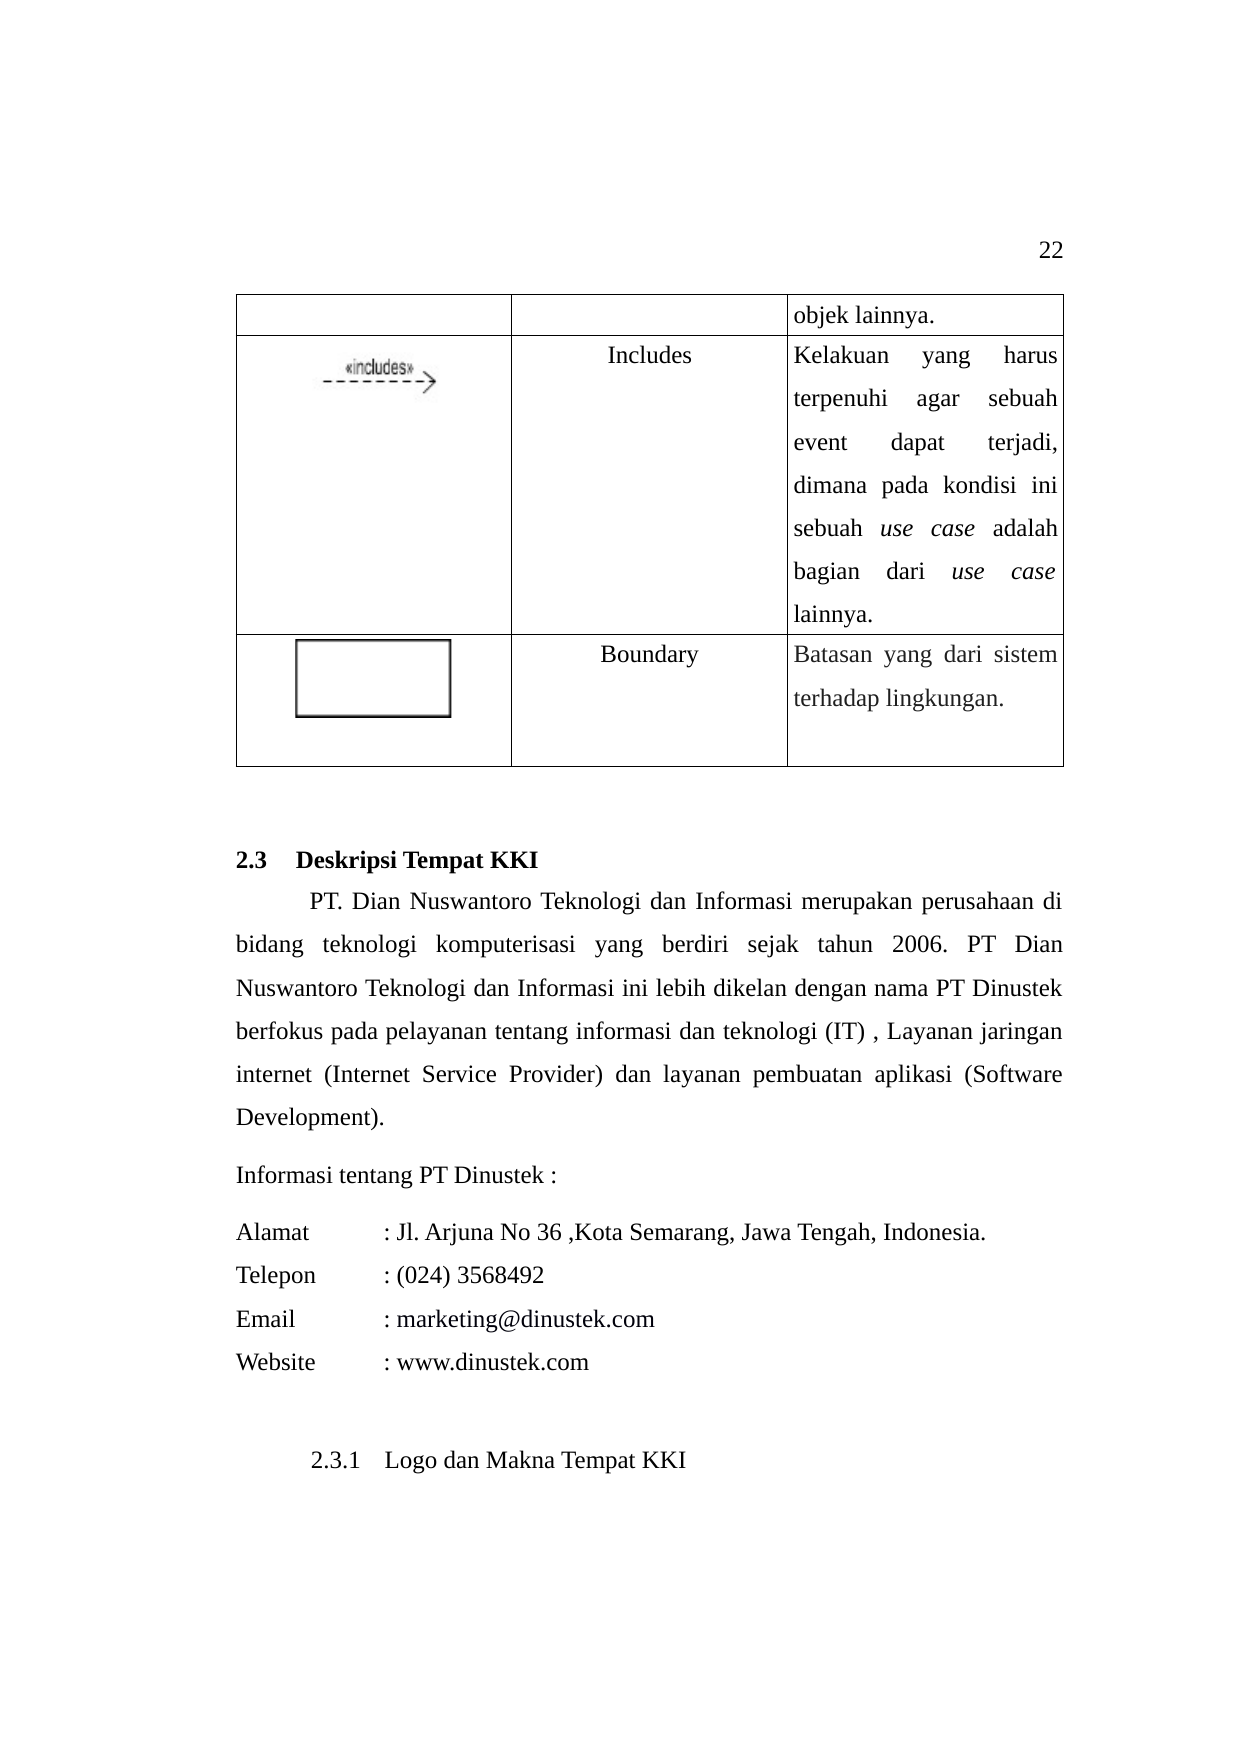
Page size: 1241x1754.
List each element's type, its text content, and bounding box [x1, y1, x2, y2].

table_cell objek lainnya. [788, 295, 1063, 334]
picture [300, 340, 447, 414]
text Informasi tentang PT Dinustek : [236, 1160, 1063, 1188]
table_cell Batasan yang dari sistem terhadap lingkungan. [788, 635, 1063, 766]
table_cell [237, 635, 511, 766]
table_cell [237, 295, 511, 334]
text Website : www.dinustek.com [236, 1347, 1063, 1376]
table_cell [512, 295, 787, 334]
picture [295, 639, 452, 718]
text Telepon : (024) 3568492 [236, 1261, 1063, 1289]
table_cell Includes [512, 336, 787, 634]
table_cell [237, 336, 511, 634]
subtitle Logo dan Makna Tempat KKI [311, 1445, 1063, 1474]
text PT. Dian Nuswantoro Teknologi dan Informasi merupakan perusahaan di bidang teknologi komputerisasi yang berdiri sejak tahun 2006. PT Dian Nuswantoro Teknologi dan Informasi ini lebih dikelan dengan nama PT Dinustek berfokus pada pelayanan tentang informasi dan teknologi (IT) , Layanan jaringan internet (Internet Service Provider) dan layanan pembuatan aplikasi (Software Development). [236, 886, 1063, 1131]
text Alamat : Jl. Arjuna No 36 ,Kota Semarang, Jawa Tengah, Indonesia. [236, 1217, 1063, 1246]
subtitle Deskripsi Tempat KKI [236, 845, 1063, 874]
table_cell Kelakuan yang harus terpenuhi agar sebuah event dapat terjadi, dimana pada kondisi ini sebuah use case adalah bagian dari use case lainnya. [788, 336, 1063, 634]
text Email : marketing@dinustek.com [236, 1304, 1063, 1332]
table_cell Boundary [512, 635, 787, 766]
